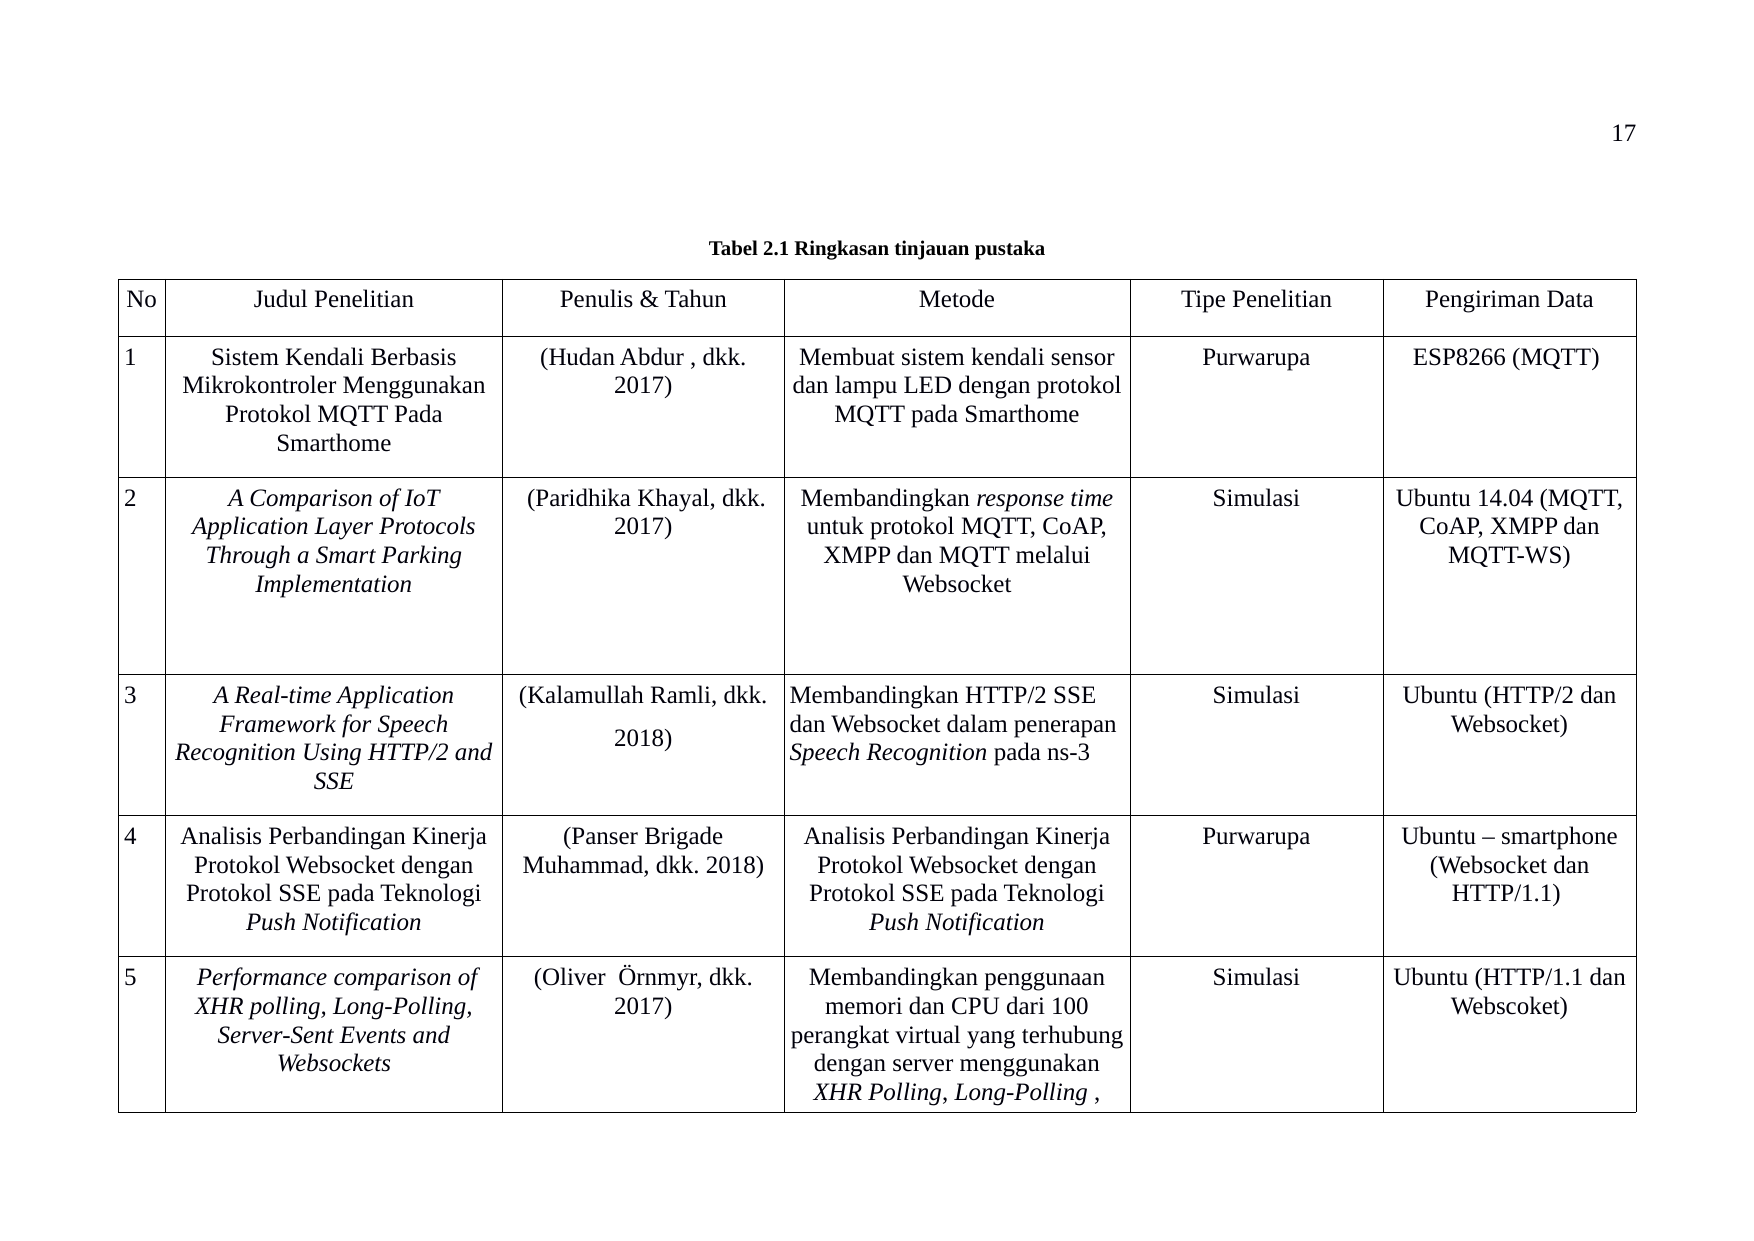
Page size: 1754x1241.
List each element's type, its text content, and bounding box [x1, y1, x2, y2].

table_cell Simulasi [1131, 675, 1383, 815]
table_cell Simulasi [1131, 957, 1383, 1112]
table_cell Purwarupa [1131, 816, 1383, 956]
table_cell A Real-time Application Framework for Speech Recognition Using HTTP/2 and SSE [166, 675, 502, 815]
table_cell (Oliver Örnmyr, dkk. 2017) [503, 957, 784, 1112]
table_cell Analisis Perbandingan Kinerja Protokol Websocket dengan Protokol SSE pada Teknologi Push Notification [166, 816, 502, 956]
table_cell Membuat sistem kendali sensor dan lampu LED dengan protokol MQTT pada Smarthome [785, 337, 1130, 477]
table_cell 3 [119, 675, 165, 815]
table_cell (Kalamullah Ramli, dkk. 2018) [503, 675, 784, 815]
table_cell Membandingkan response time untuk protokol MQTT, CoAP, XMPP dan MQTT melalui Websocket [785, 478, 1130, 674]
table_cell Ubuntu (HTTP/2 dan Websocket) [1384, 675, 1636, 815]
table_cell (Paridhika Khayal, dkk. 2017) [503, 478, 784, 674]
table_cell Ubuntu (HTTP/1.1 dan Webscoket) [1384, 957, 1636, 1112]
table_cell Ubuntu – smartphone (Websocket dan HTTP/1.1) [1384, 816, 1636, 956]
table_cell 5 [119, 957, 165, 1112]
table_cell 2 [119, 478, 165, 674]
table_header Pengiriman Data [1384, 280, 1636, 336]
table_cell Simulasi [1131, 478, 1383, 674]
table_header Tipe Penelitian [1131, 280, 1383, 336]
table_header Penulis & Tahun [503, 280, 784, 336]
table_cell A Comparison of IoT Application Layer Protocols Through a Smart Parking Implementation [166, 478, 502, 674]
table_header No [119, 280, 165, 336]
table_header Judul Penelitian [166, 280, 502, 336]
table_cell (Panser Brigade Muhammad, dkk. 2018) [503, 816, 784, 956]
table_cell Ubuntu 14.04 (MQTT, CoAP, XMPP dan MQTT-WS) [1384, 478, 1636, 674]
table_cell 1 [119, 337, 165, 477]
table_cell ESP8266 (MQTT) [1384, 337, 1636, 477]
table_cell Membandingkan HTTP/2 SSE dan Websocket dalam penerapan Speech Recognition pada ns-3 [785, 675, 1130, 815]
table_header Metode [785, 280, 1130, 336]
table_cell Performance comparison of XHR polling, Long-Polling, Server-Sent Events and Websockets [166, 957, 502, 1112]
table_cell (Hudan Abdur , dkk. 2017) [503, 337, 784, 477]
table_cell Purwarupa [1131, 337, 1383, 477]
table_cell 4 [119, 816, 165, 956]
table_cell Membandingkan penggunaan memori dan CPU dari 100 perangkat virtual yang terhubung dengan server menggunakan XHR Polling, Long-Polling , [785, 957, 1130, 1112]
text Tabel 2.1 Ringkasan tinjauan pustaka [118, 236, 1636, 260]
table_cell Sistem Kendali Berbasis Mikrokontroler Menggunakan Protokol MQTT Pada Smarthome [166, 337, 502, 477]
table_cell Analisis Perbandingan Kinerja Protokol Websocket dengan Protokol SSE pada Teknologi Push Notification [785, 816, 1130, 956]
